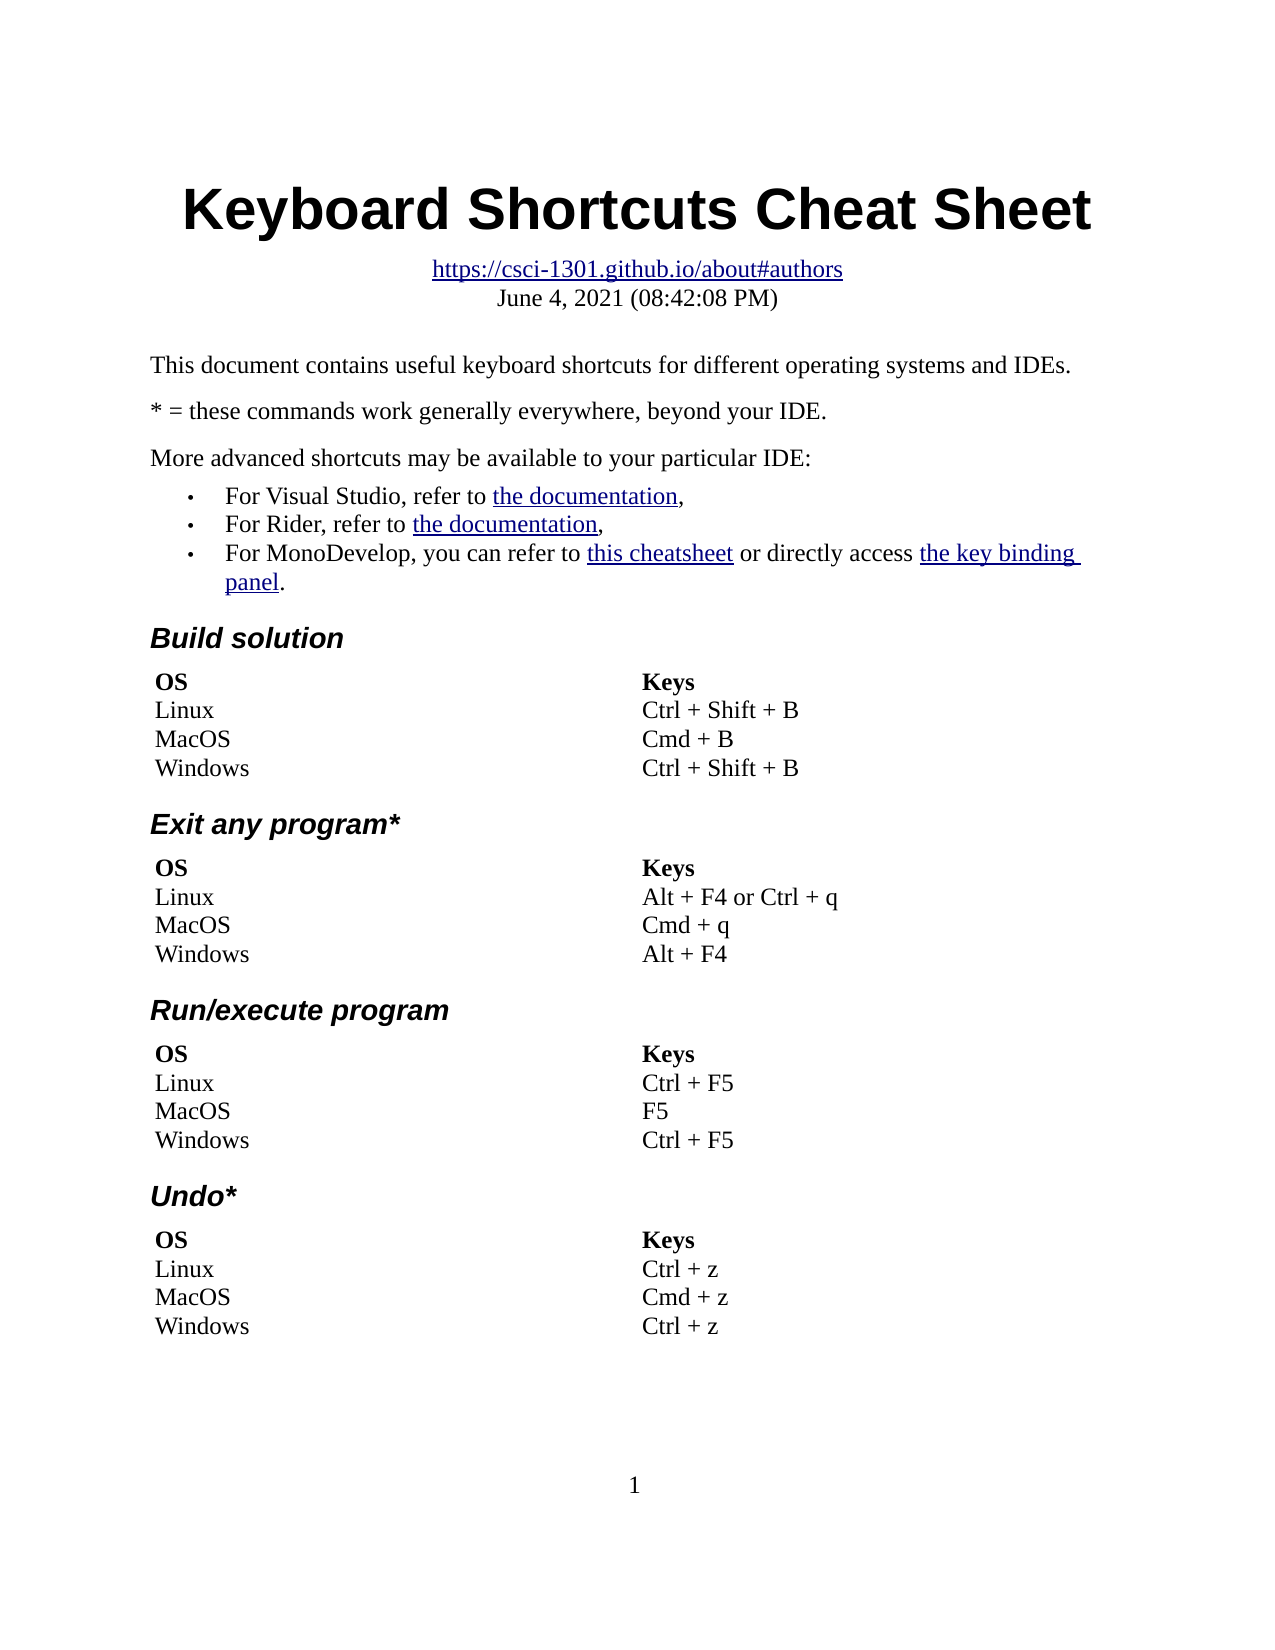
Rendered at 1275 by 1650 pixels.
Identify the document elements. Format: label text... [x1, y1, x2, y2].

text More advanced shortcuts may be available to your particular IDE: [150, 443, 1125, 472]
text June 4, 2021 (08:42:08 PM) [150, 283, 1125, 312]
table_cell MacOS [150, 724, 637, 753]
list For Visual Studio, refer to the documentation, [187, 481, 1125, 509]
table_cell Ctrl + Shift + B [638, 753, 1125, 782]
table_cell Ctrl + F5 [638, 1125, 1125, 1154]
table_cell Cmd + B [638, 724, 1125, 753]
table_cell Windows [150, 753, 637, 782]
title Keyboard Shortcuts Cheat Sheet [150, 175, 1125, 242]
table_header OS [150, 853, 637, 882]
table_cell Cmd + z [638, 1283, 1125, 1311]
list For MonoDevelop, you can refer to this cheatsheet or directly access the key binding panel. [187, 538, 1125, 596]
table_cell Ctrl + z [638, 1311, 1125, 1340]
table_header Keys [638, 1225, 1125, 1254]
table_cell Ctrl + F5 [638, 1068, 1125, 1096]
table_cell Ctrl + Shift + B [638, 696, 1125, 724]
table_cell Cmd + q [638, 910, 1125, 939]
table_cell Linux [150, 696, 637, 724]
table_header Keys [638, 667, 1125, 696]
table_cell Windows [150, 1311, 637, 1340]
table_header OS [150, 667, 637, 696]
list For Rider, refer to the documentation, [187, 509, 1125, 538]
table_cell Ctrl + z [638, 1254, 1125, 1282]
text https://csci-1301.github.io/about#authors [150, 254, 1125, 283]
table_header Keys [638, 1039, 1125, 1068]
table_cell Alt + F4 or Ctrl + q [638, 882, 1125, 910]
table_header Keys [638, 853, 1125, 882]
table_cell Linux [150, 1254, 637, 1282]
table_cell Windows [150, 939, 637, 968]
table_cell MacOS [150, 1283, 637, 1311]
subtitle Build solution [150, 621, 1125, 654]
table_cell F5 [638, 1096, 1125, 1125]
subtitle Exit any program* [150, 807, 1125, 840]
table_cell MacOS [150, 1096, 637, 1125]
table_cell Alt + F4 [638, 939, 1125, 968]
table_cell Windows [150, 1125, 637, 1154]
table_cell Linux [150, 882, 637, 910]
table_header OS [150, 1225, 637, 1254]
text * = these commands work generally everywhere, beyond your IDE. [150, 396, 1125, 425]
table_header OS [150, 1039, 637, 1068]
text This document contains useful keyboard shortcuts for different operating systems and IDEs. [150, 350, 1125, 378]
table_cell MacOS [150, 910, 637, 939]
table_cell Linux [150, 1068, 637, 1096]
subtitle Undo* [150, 1179, 1125, 1212]
subtitle Run/execute program [150, 993, 1125, 1026]
